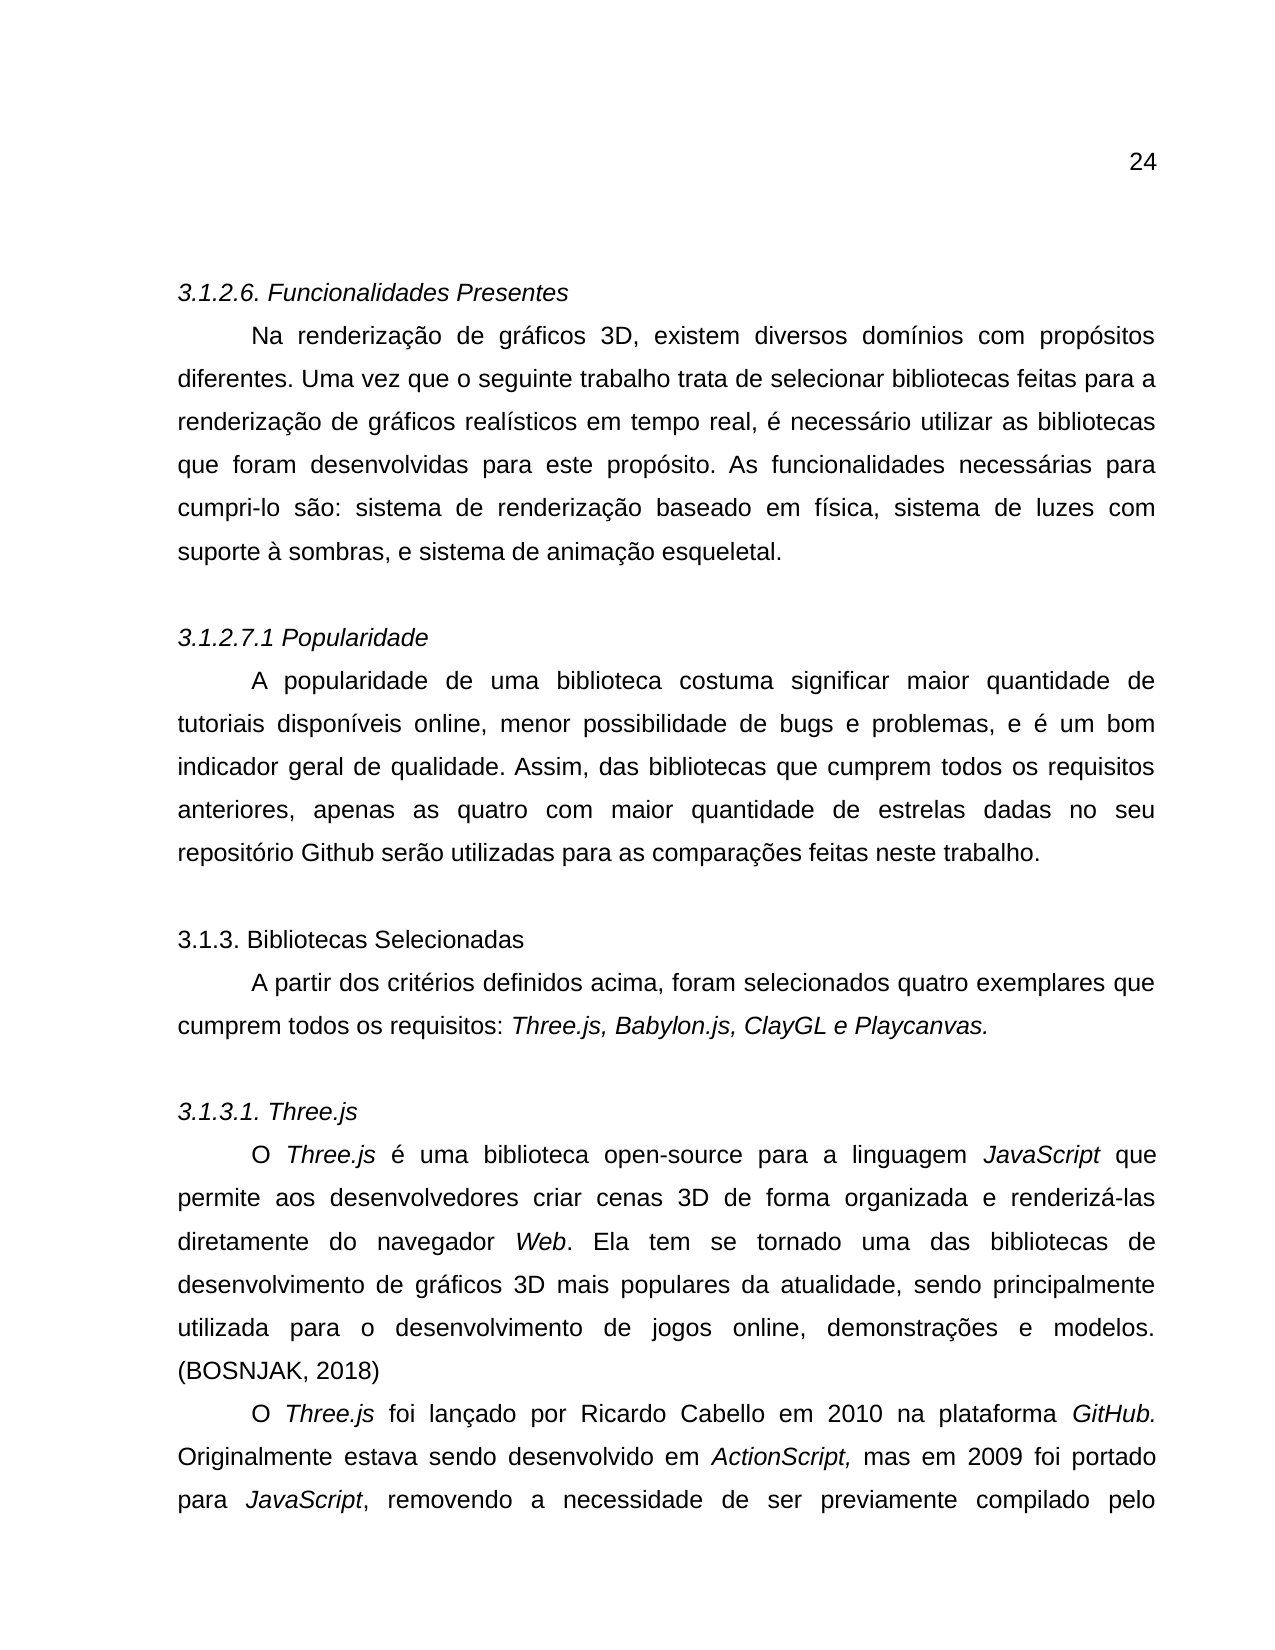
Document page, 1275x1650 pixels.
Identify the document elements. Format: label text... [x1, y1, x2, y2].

text O Three.js foi lançado por Ricardo Cabello em 2010 na plataforma GitHub. Originalmente estava sendo desenvolvido em ActionScript, mas em 2009 foi portado para JavaScript, removendo a necessidade de ser previamente compilado pelo [177, 1399, 1157, 1514]
subtitle 3.1.3.1. Three.js [177, 1097, 1157, 1126]
text Na renderização de gráficos 3D, existem diversos domínios com propósitos diferentes. Uma vez que o seguinte trabalho trata de selecionar bibliotecas feitas para a renderização de gráficos realísticos em tempo real, é necessário utilizar as bibliotecas que foram desenvolvidas para este propósito. As funcionalidades necessárias para cumpri-lo são: sistema de renderização baseado em física, sistema de luzes com suporte à sombras, e sistema de animação esqueletal. [177, 321, 1157, 565]
text A popularidade de uma biblioteca costuma significar maior quantidade de tutoriais disponíveis online, menor possibilidade de bugs e problemas, e é um bom indicador geral de qualidade. Assim, das bibliotecas que cumprem todos os requisitos anteriores, apenas as quatro com maior quantidade de estrelas dadas no seu repositório Github serão utilizadas para as comparações feitas neste trabalho. [177, 666, 1157, 867]
text A partir dos critérios definidos acima, foram selecionados quatro exemplares que cumprem todos os requisitos: Three.js, Babylon.js, ClayGL e Playcanvas. [177, 968, 1157, 1040]
subtitle 3.1.2.7.1 Popularidade [177, 623, 1157, 652]
text O Three.js é uma biblioteca open-source para a linguagem JavaScript que permite aos desenvolvedores criar cenas 3D de forma organizada e renderizá-las diretamente do navegador Web. Ela tem se tornado uma das bibliotecas de desenvolvimento de gráficos 3D mais populares da atualidade, sendo principalmente utilizada para o desenvolvimento de jogos online, demonstrações e modelos.(BOSNJAK, 2018) [177, 1140, 1157, 1385]
subtitle 3.1.2.6. Funcionalidades Presentes [177, 278, 1157, 307]
subtitle 3.1.3. Bibliotecas Selecionadas [177, 925, 1157, 953]
